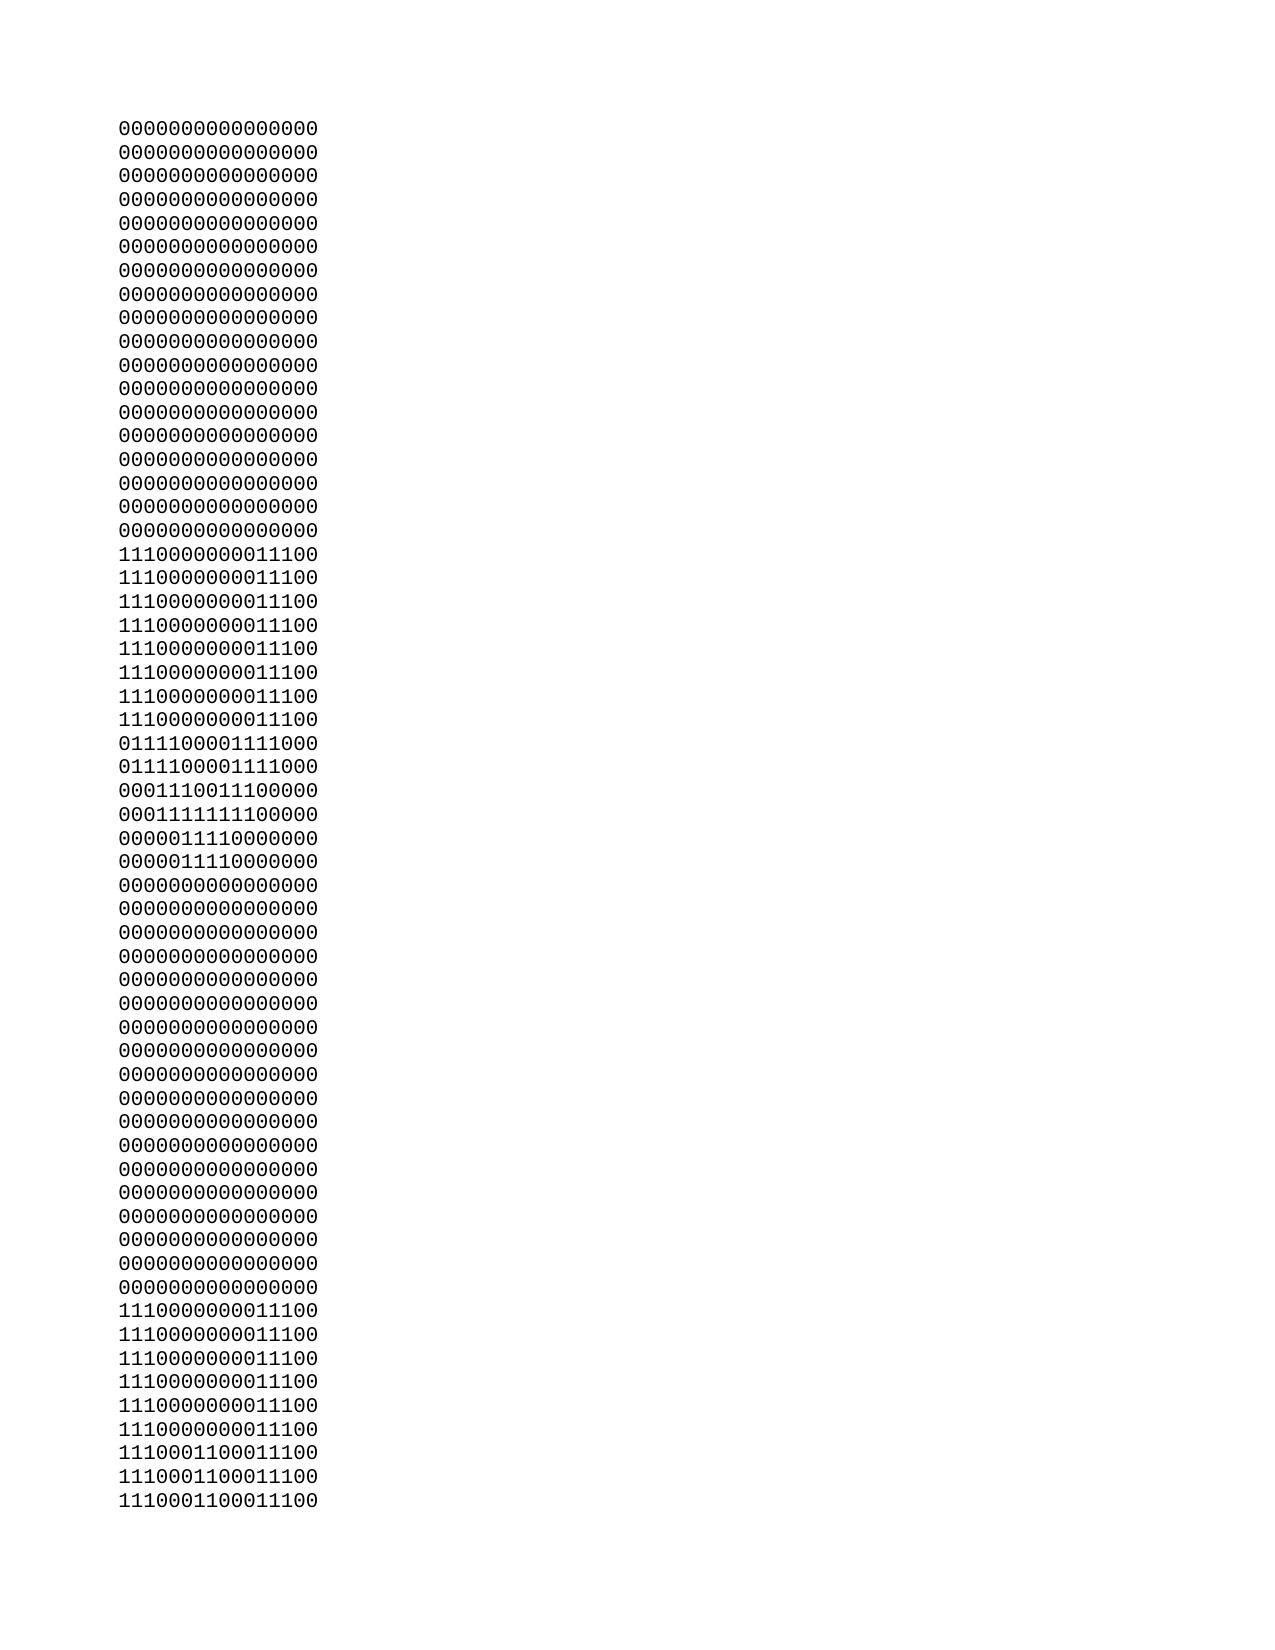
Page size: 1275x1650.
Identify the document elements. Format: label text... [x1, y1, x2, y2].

text 0000000000000000 [118, 969, 1157, 993]
text 1110000000011100 [118, 662, 1157, 686]
text 0000000000000000 [118, 378, 1157, 402]
text 0000000000000000 [118, 449, 1157, 473]
text 0000000000000000 [118, 1158, 1157, 1182]
text 0000000000000000 [118, 1277, 1157, 1300]
text 0000000000000000 [118, 402, 1157, 426]
text 0000000000000000 [118, 142, 1157, 165]
text 0000000000000000 [118, 165, 1157, 189]
text 0000000000000000 [118, 1088, 1157, 1111]
text 1110001100011100 [118, 1466, 1157, 1489]
text 0000000000000000 [118, 875, 1157, 898]
text 0000011110000000 [118, 851, 1157, 875]
text 0000011110000000 [118, 827, 1157, 851]
text 0000000000000000 [118, 284, 1157, 307]
text 0000000000000000 [118, 520, 1157, 544]
text 0000000000000000 [118, 1253, 1157, 1277]
text 0000000000000000 [118, 1229, 1157, 1253]
text 0000000000000000 [118, 331, 1157, 354]
text 1110000000011100 [118, 638, 1157, 662]
text 0000000000000000 [118, 1135, 1157, 1158]
text 0000000000000000 [118, 1017, 1157, 1040]
text 0000000000000000 [118, 236, 1157, 260]
text 1110000000011100 [118, 544, 1157, 567]
text 0000000000000000 [118, 1111, 1157, 1135]
text 0000000000000000 [118, 354, 1157, 378]
text 1110000000011100 [118, 686, 1157, 709]
text 1110000000011100 [118, 1371, 1157, 1395]
text 0000000000000000 [118, 213, 1157, 236]
text 0001110011100000 [118, 780, 1157, 804]
text 1110000000011100 [118, 1300, 1157, 1324]
text 1110000000011100 [118, 1419, 1157, 1442]
text 0000000000000000 [118, 993, 1157, 1017]
text 0000000000000000 [118, 1182, 1157, 1206]
text 0000000000000000 [118, 496, 1157, 520]
text 0111100001111000 [118, 733, 1157, 757]
text 0001111111100000 [118, 804, 1157, 827]
text 0111100001111000 [118, 757, 1157, 780]
text 0000000000000000 [118, 1206, 1157, 1229]
text 0000000000000000 [118, 307, 1157, 331]
text 0000000000000000 [118, 922, 1157, 946]
text 0000000000000000 [118, 898, 1157, 922]
text 1110001100011100 [118, 1489, 1157, 1513]
text 1110001100011100 [118, 1442, 1157, 1466]
text 1110000000011100 [118, 1348, 1157, 1371]
text 0000000000000000 [118, 1064, 1157, 1088]
text 1110000000011100 [118, 1395, 1157, 1419]
text 1110000000011100 [118, 709, 1157, 733]
text 0000000000000000 [118, 118, 1157, 142]
text 1110000000011100 [118, 567, 1157, 591]
text 0000000000000000 [118, 426, 1157, 449]
text 1110000000011100 [118, 591, 1157, 615]
text 0000000000000000 [118, 946, 1157, 969]
text 0000000000000000 [118, 1040, 1157, 1064]
text 0000000000000000 [118, 473, 1157, 496]
text 1110000000011100 [118, 615, 1157, 638]
text 0000000000000000 [118, 260, 1157, 284]
text 0000000000000000 [118, 189, 1157, 213]
text 1110000000011100 [118, 1324, 1157, 1348]
